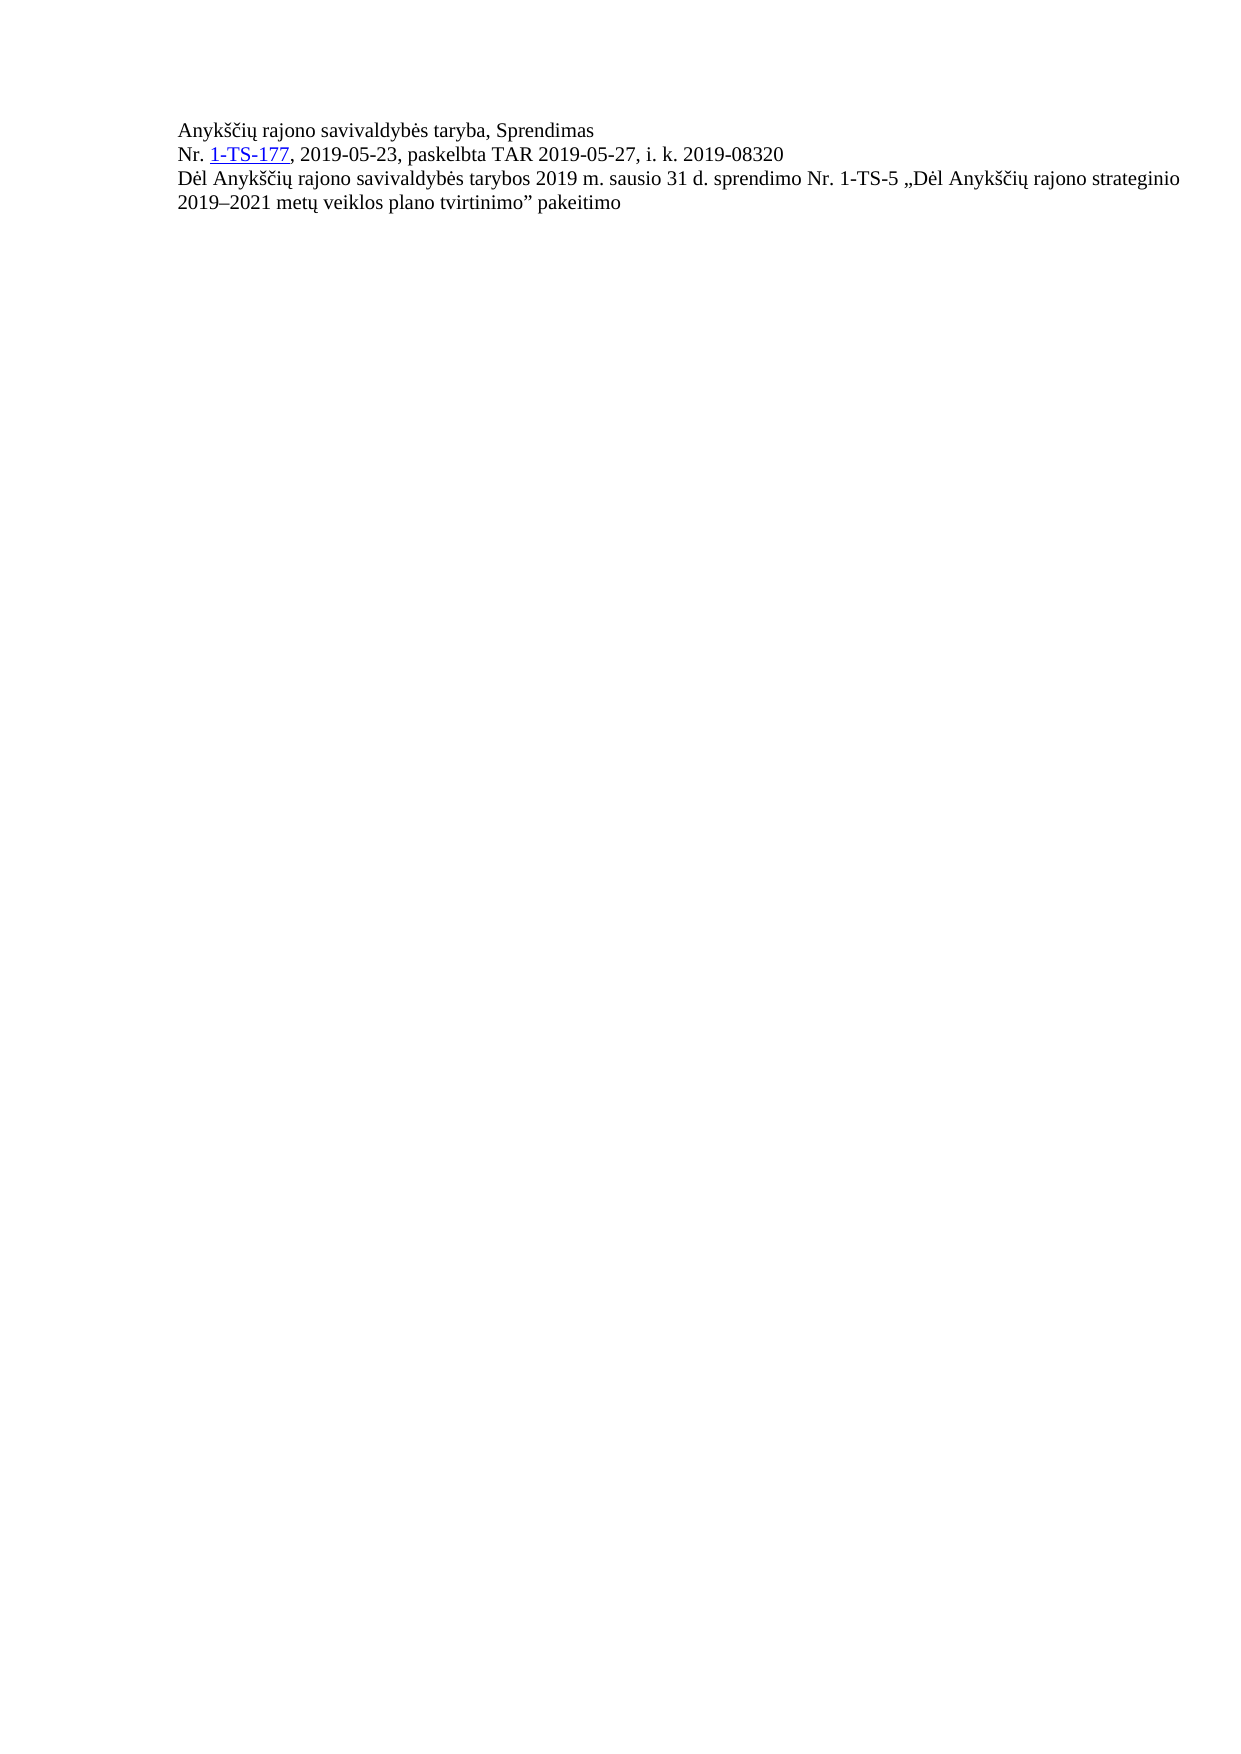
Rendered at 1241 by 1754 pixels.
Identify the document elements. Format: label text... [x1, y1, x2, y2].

text Dėl Anykščių rajono savivaldybės tarybos 2019 m. sausio 31 d. sprendimo Nr. 1-TS-5 „Dėl Anykščių rajono strateginio 2019–2021 metų veiklos plano tvirtinimo” pakeitimo [177, 166, 1181, 214]
text Anykščių rajono savivaldybės taryba, Sprendimas [177, 118, 1181, 142]
text Nr. 1-TS-177, 2019-05-23, paskelbta TAR 2019-05-27, i. k. 2019-08320 [177, 142, 1181, 166]
